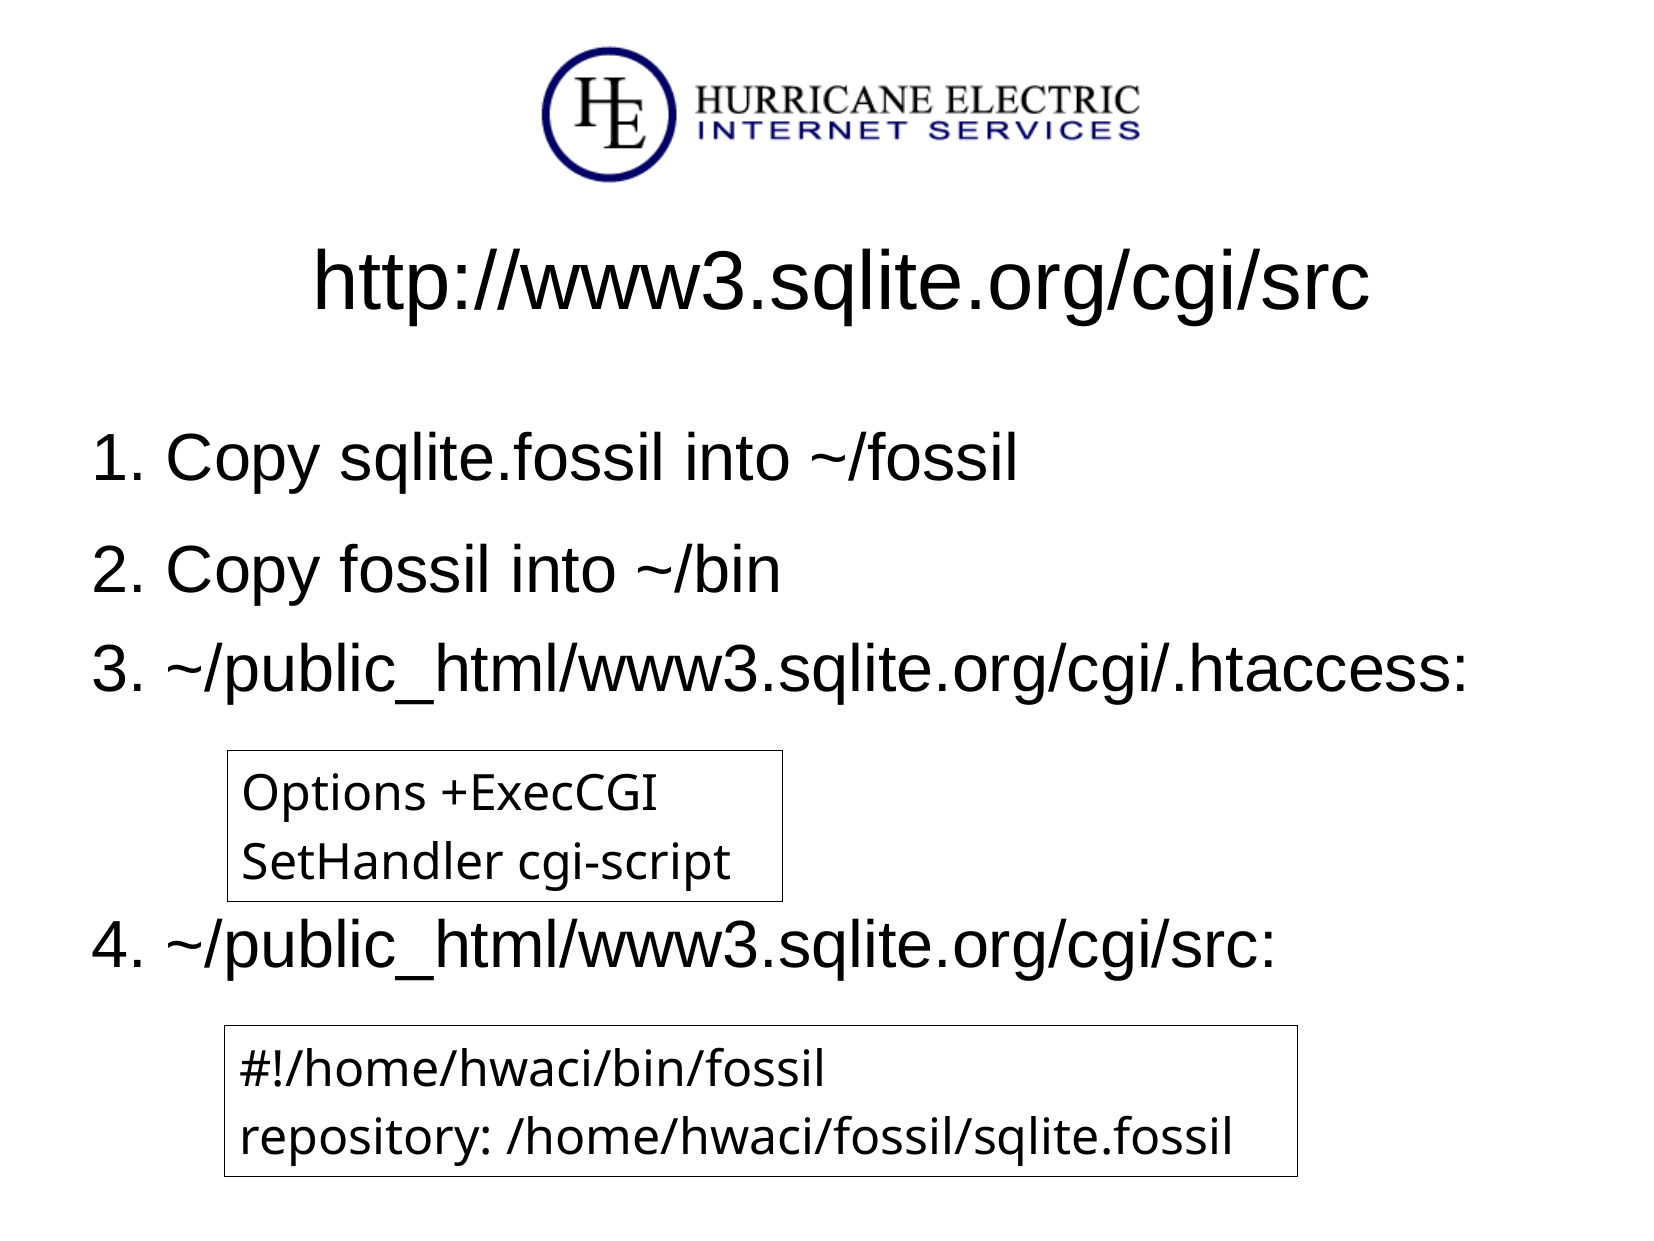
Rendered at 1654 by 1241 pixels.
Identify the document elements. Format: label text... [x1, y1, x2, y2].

text_box Options +ExecCGI SetHandler cgi-script [227, 750, 783, 882]
text_box 1. Copy sqlite.fossil into ~/fossil [77, 412, 1038, 503]
text_box #!/home/hwaci/bin/fossil repository: /home/hwaci/fossil/sqlite.fossil [224, 1025, 1298, 1157]
text_box 4. ~/public_html/www3.sqlite.org/cgi/src: [77, 900, 1298, 990]
text_box http://www3.sqlite.org/cgi/src [297, 227, 1388, 336]
picture [525, 37, 1163, 194]
text_box 2. Copy fossil into ~/bin [77, 525, 800, 615]
text_box 3. ~/public_html/www3.sqlite.org/cgi/.htaccess: [77, 623, 1491, 713]
